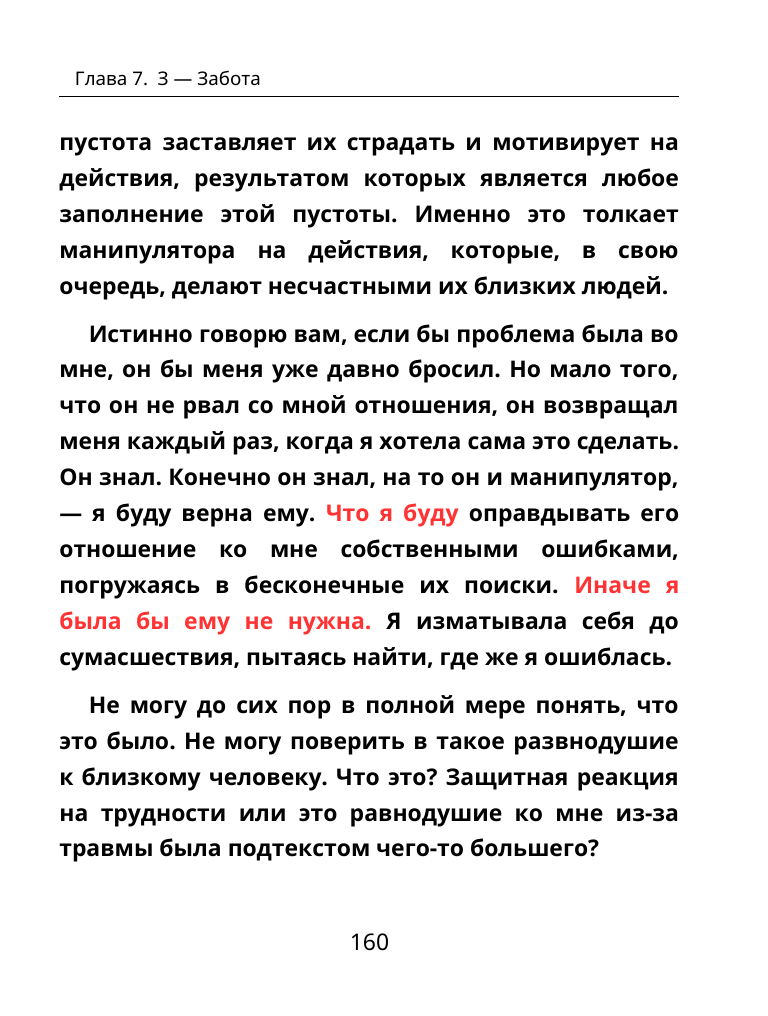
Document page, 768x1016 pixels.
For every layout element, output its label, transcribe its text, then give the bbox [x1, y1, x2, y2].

text Истинно говорю вам, если бы проблема была во мне, он бы меня уже давно бросил. Но мало того, что он не рвал со мной отношения, он возвращал меня каждый раз, когда я хотела сама это сделать. Он знал. Конечно он знал, на то он и манипулятор, — я буду верна ему. Что я буду оправдывать его отношение ко мне собственными ошибками, погружаясь в бесконечные их поиски. Иначе я была бы ему не нужна. Я изматывала себя до сумасшествия, пытаясь найти, где же я ошиблась. [59, 317, 679, 672]
text пустота заставляет их страдать и мотивирует на действия, результатом которых является любое заполнение этой пустоты. Именно это толкает манипулятора на действия, которые, в свою очередь, делают несчастными их близких людей. [59, 126, 679, 301]
text Не могу до сих пор в полной мере понять, что это было. Не могу поверить в такое развнодушие к близкому человеку. Что это? Защитная реакция на трудности или это равнодушие ко мне из-за травмы была подтекстом чего-то большего? [59, 689, 679, 864]
